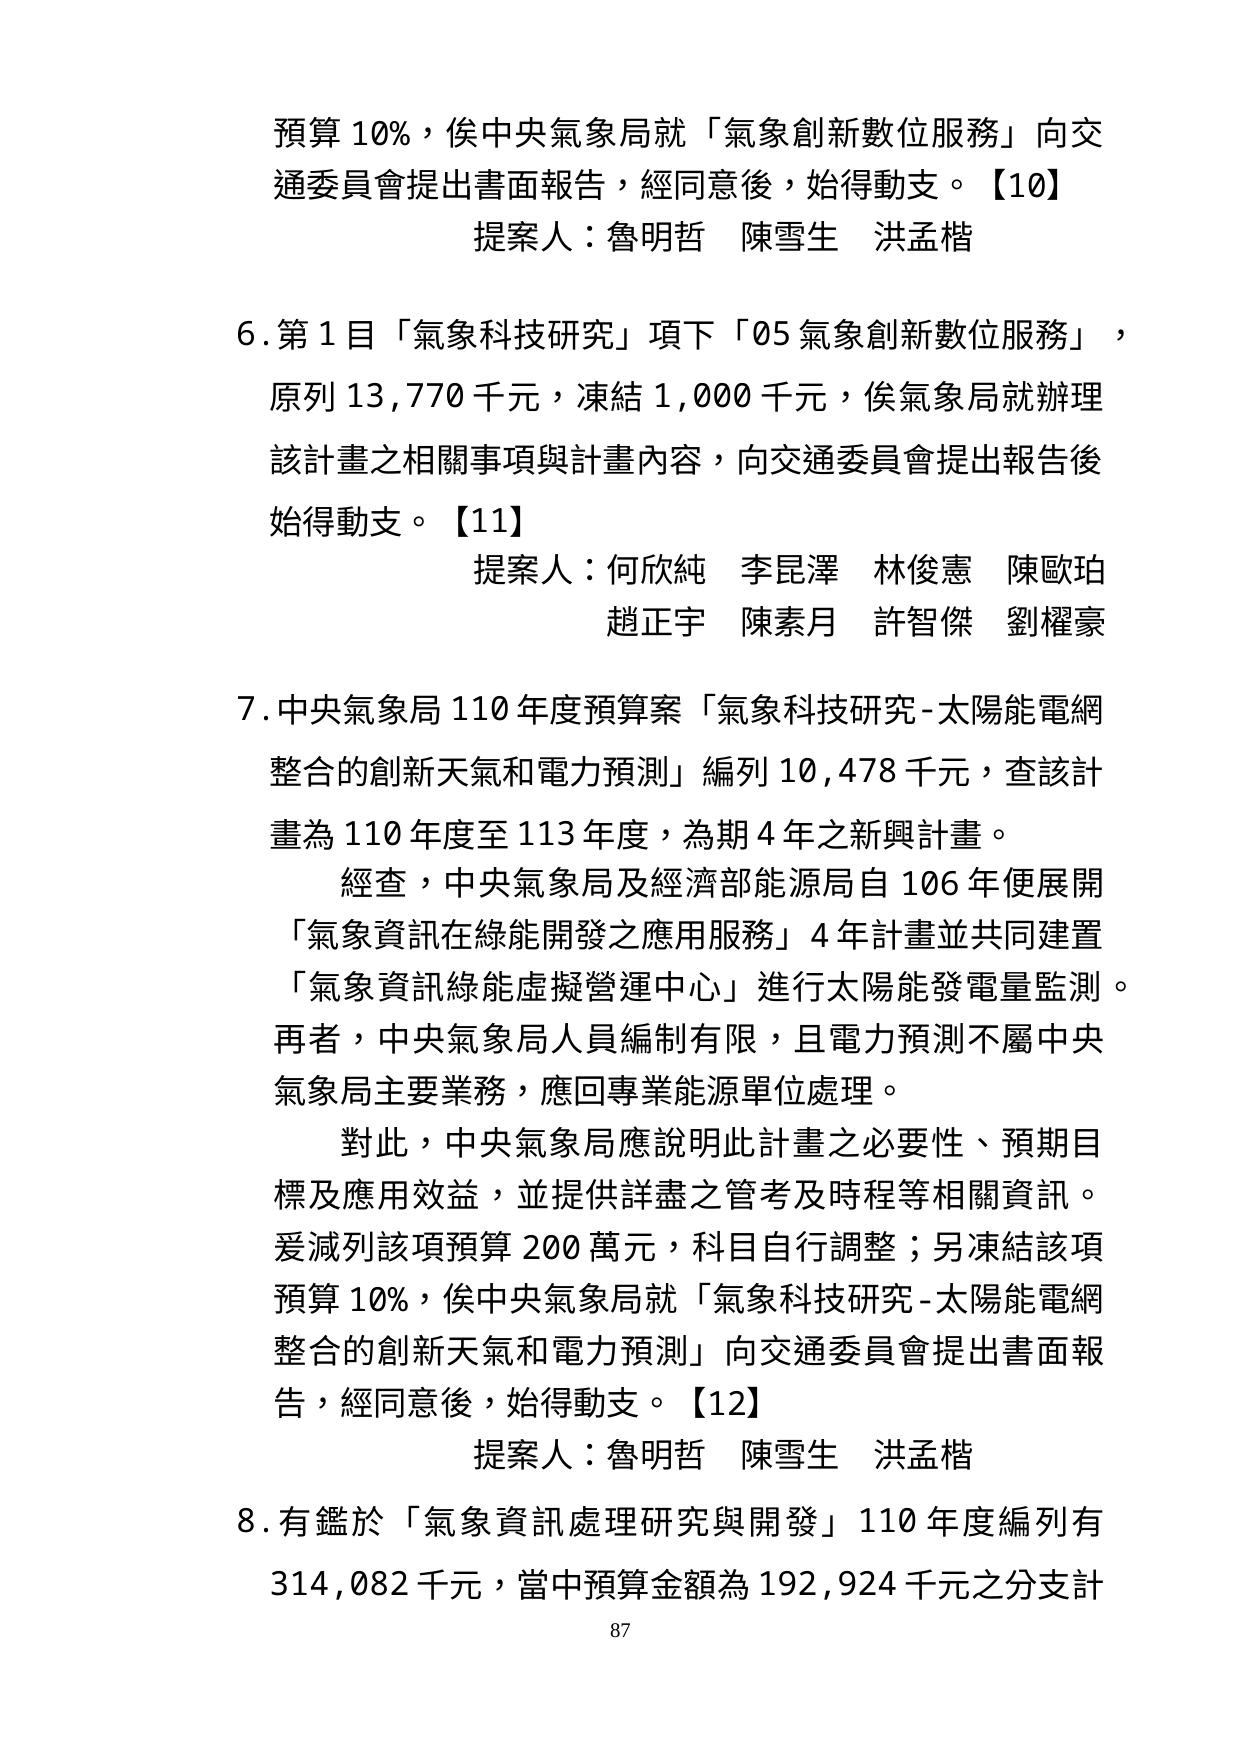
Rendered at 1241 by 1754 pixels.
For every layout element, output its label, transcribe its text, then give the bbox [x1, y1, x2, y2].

text 提案人：魯明哲 陳雪生 洪孟楷 [473, 207, 1117, 259]
text 7.中央氣象局110年度預算案「氣象科技研究-太陽能電網整合的創新天氣和電力預測」編列10,478千元，查該計畫為110年度至113年度，為期4年之新興計畫。 [236, 666, 1104, 853]
text 提案人：魯明哲 陳雪生 洪孟楷 [473, 1426, 1117, 1478]
text 8.有鑑於「氣象資訊處理研究與開發」110年度編列有314,082千元，當中預算金額為192,924千元之分支計 [236, 1478, 1104, 1603]
text 預算10%，俟中央氣象局就「氣象創新數位服務」向交通委員會提出書面報告，經同意後，始得動支。【10】 [273, 103, 1104, 207]
text 6.第1目「氣象科技研究」項下「05氣象創新數位服務」，原列13,770千元，凍結1,000千元，俟氣象局就辦理該計畫之相關事項與計畫內容，向交通委員會提出報告後，始得動支。【11】 [236, 291, 1104, 541]
text 對此，中央氣象局應說明此計畫之必要性、預期目標及應用效益，並提供詳盡之管考及時程等相關資訊。爰減列該項預算200萬元，科目自行調整；另凍結該項預算10%，俟中央氣象局就「氣象科技研究-太陽能電網整合的創新天氣和電力預測」向交通委員會提出書面報告，經同意後，始得動支。【12】 [273, 1114, 1104, 1426]
text 經查，中央氣象局及經濟部能源局自106年便展開「氣象資訊在綠能開發之應用服務」4年計畫並共同建置「氣象資訊綠能虛擬營運中心」進行太陽能發電量監測。再者，中央氣象局人員編制有限，且電力預測不屬中央氣象局主要業務，應回專業能源單位處理。 [273, 853, 1104, 1114]
text 提案人：何欣純 李昆澤 林俊憲 陳歐珀 趙正宇 陳素月 許智傑 劉櫂豪 [473, 541, 1117, 645]
